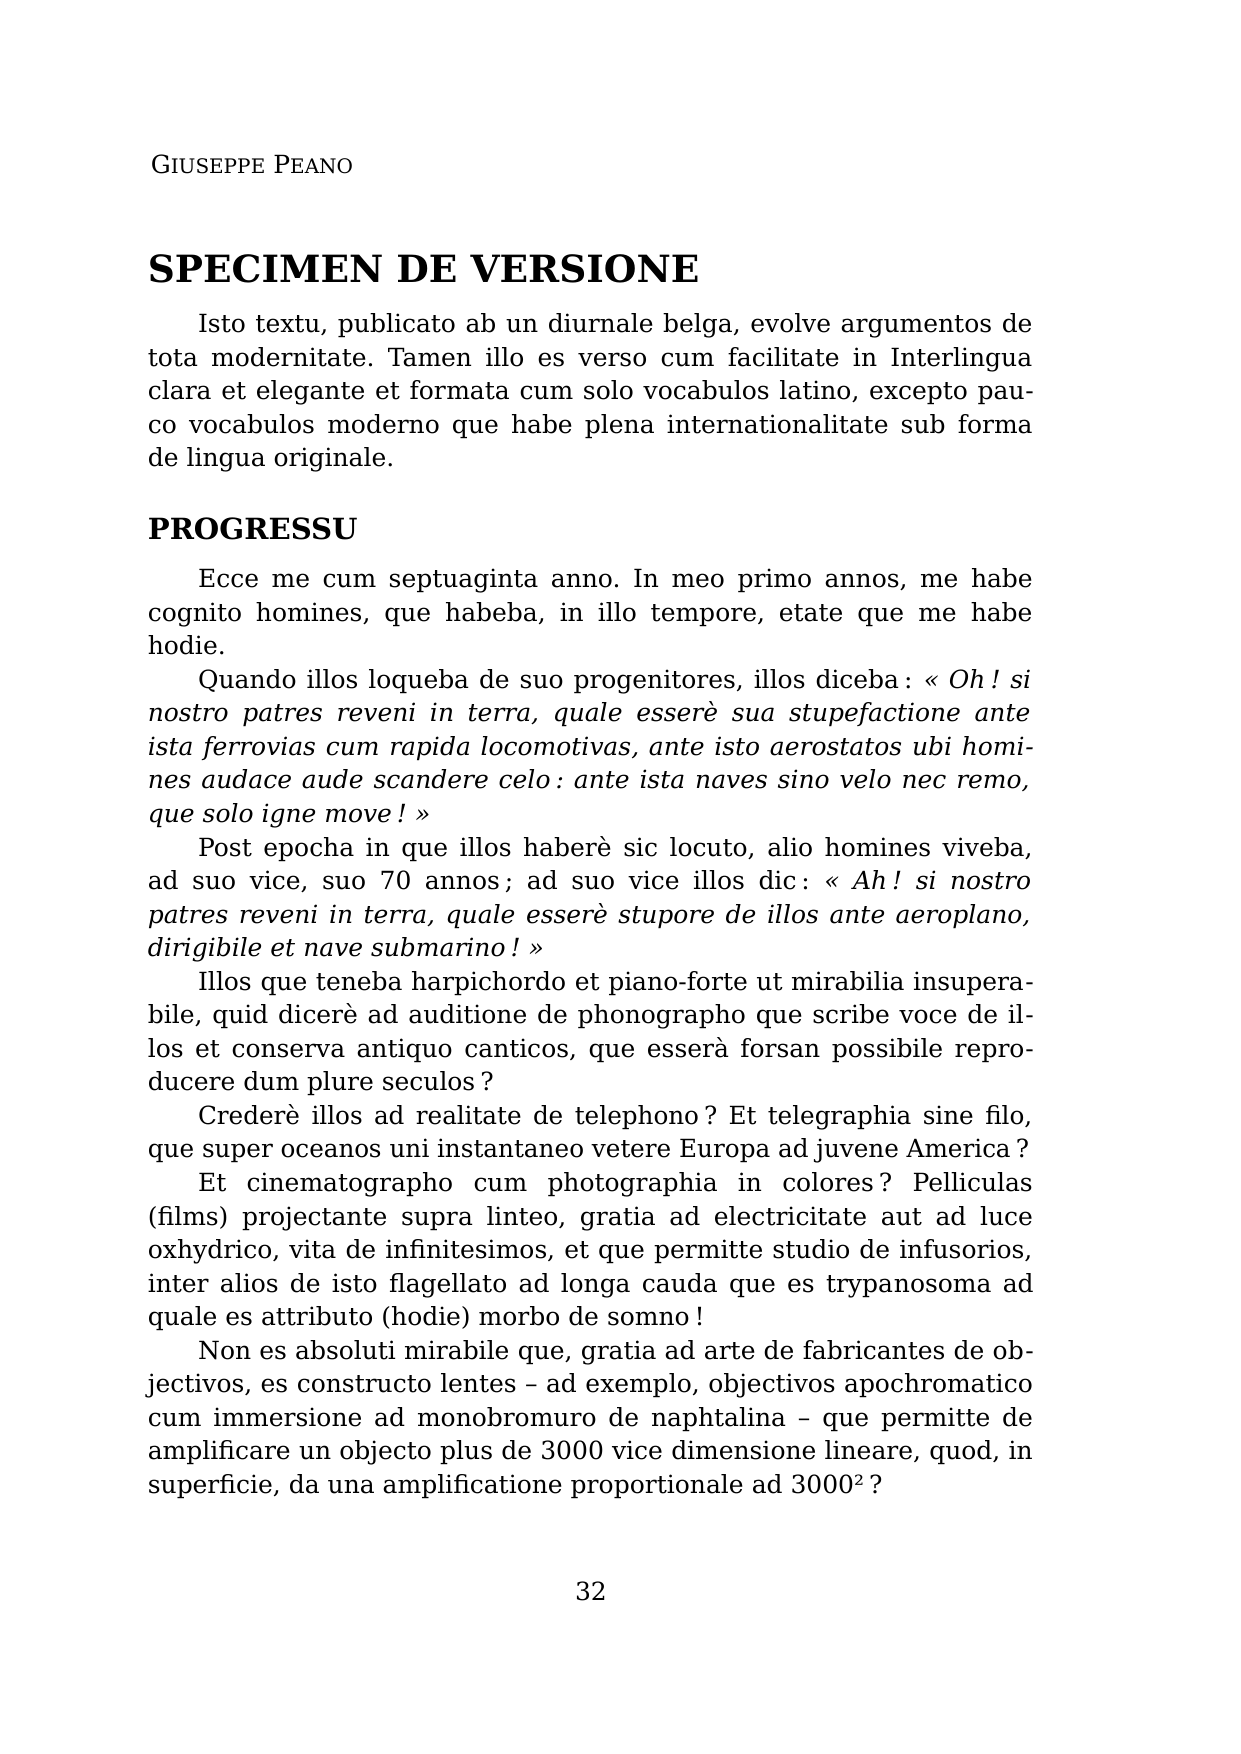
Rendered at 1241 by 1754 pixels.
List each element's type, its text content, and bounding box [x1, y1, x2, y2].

text Isto textu, publicato ab un diurnale belga, evolve argumentos de tota moderni­tate. Tamen illo es verso cum facilitate in Interlingua clara et elegante et for­mata cum solo vocabulos latino, excepto pau­co vocabulos moderno que habe plena internationalitate sub forma de lingua originale. [148, 309, 1033, 473]
text Quando illos loqueba de suo progenitores, illos diceba : « Oh ! si nostro patres reveni in terra, quale esserè sua stupefactione ante ista ferrovias cum rapida locomotivas, ante isto aerostatos ubi homi­nes audace aude scandere celo : ante ista naves sino velo nec remo, que solo igne move ! » [148, 665, 1033, 828]
subtitle SPECIMEN DE VERSIONE [148, 247, 1033, 292]
text Post epocha in que illos haberè sic locuto, alio homines viveba, ad suo vice, suo 70 annos ; ad suo vice illos dic : « Ah ! si nostro patres reveni in terra, quale esserè stupore de illos ante aeroplano, dirigibi­le et nave submarino ! » [148, 833, 1033, 962]
text Non es absoluti mirabile que, gratia ad arte de fabricantes de ob­jectivos, es constructo lentes – ad exemplo, objectivos apochromatico cum immersione ad monobromuro de naphtalina – que permitte de amplificare un objecto plus de 3000 vice dimensione lineare, quod, in superficie, da una amplificatione pro­portionale ad 3000² ? [148, 1336, 1033, 1499]
text Et cinematographo cum photographia in colores ? Pelliculas (films) projectante supra linteo, gratia ad electricitate aut ad luce oxhyd­rico, vita de infinitesimos, et que permitte studio de infusorios, in­ter alios de isto flagellato ad longa cauda que es trypa­nosoma ad qua­le es attribu­to (hodie) morbo de somno ! [148, 1168, 1033, 1331]
text Ecce me cum septuaginta anno. In meo primo annos, me habe cognito homines, que habeba, in illo tempore, etate que me habe hodie. [148, 564, 1033, 661]
text Illos que teneba harpichordo et piano-forte ut mirabilia insupera­bile, quid di­cerè ad auditione de phonographo que scribe voce de il­los et conserva antiquo canticos, que esserà forsan possibile repro­ducere dum plure seculos ? [148, 967, 1033, 1097]
subtitle PROGRESSU [148, 512, 1033, 547]
text Crederè illos ad realitate de telephono ? Et telegraphia sine filo, que super oceanos uni instantaneo vetere Europa ad juvene America ? [148, 1101, 1033, 1164]
